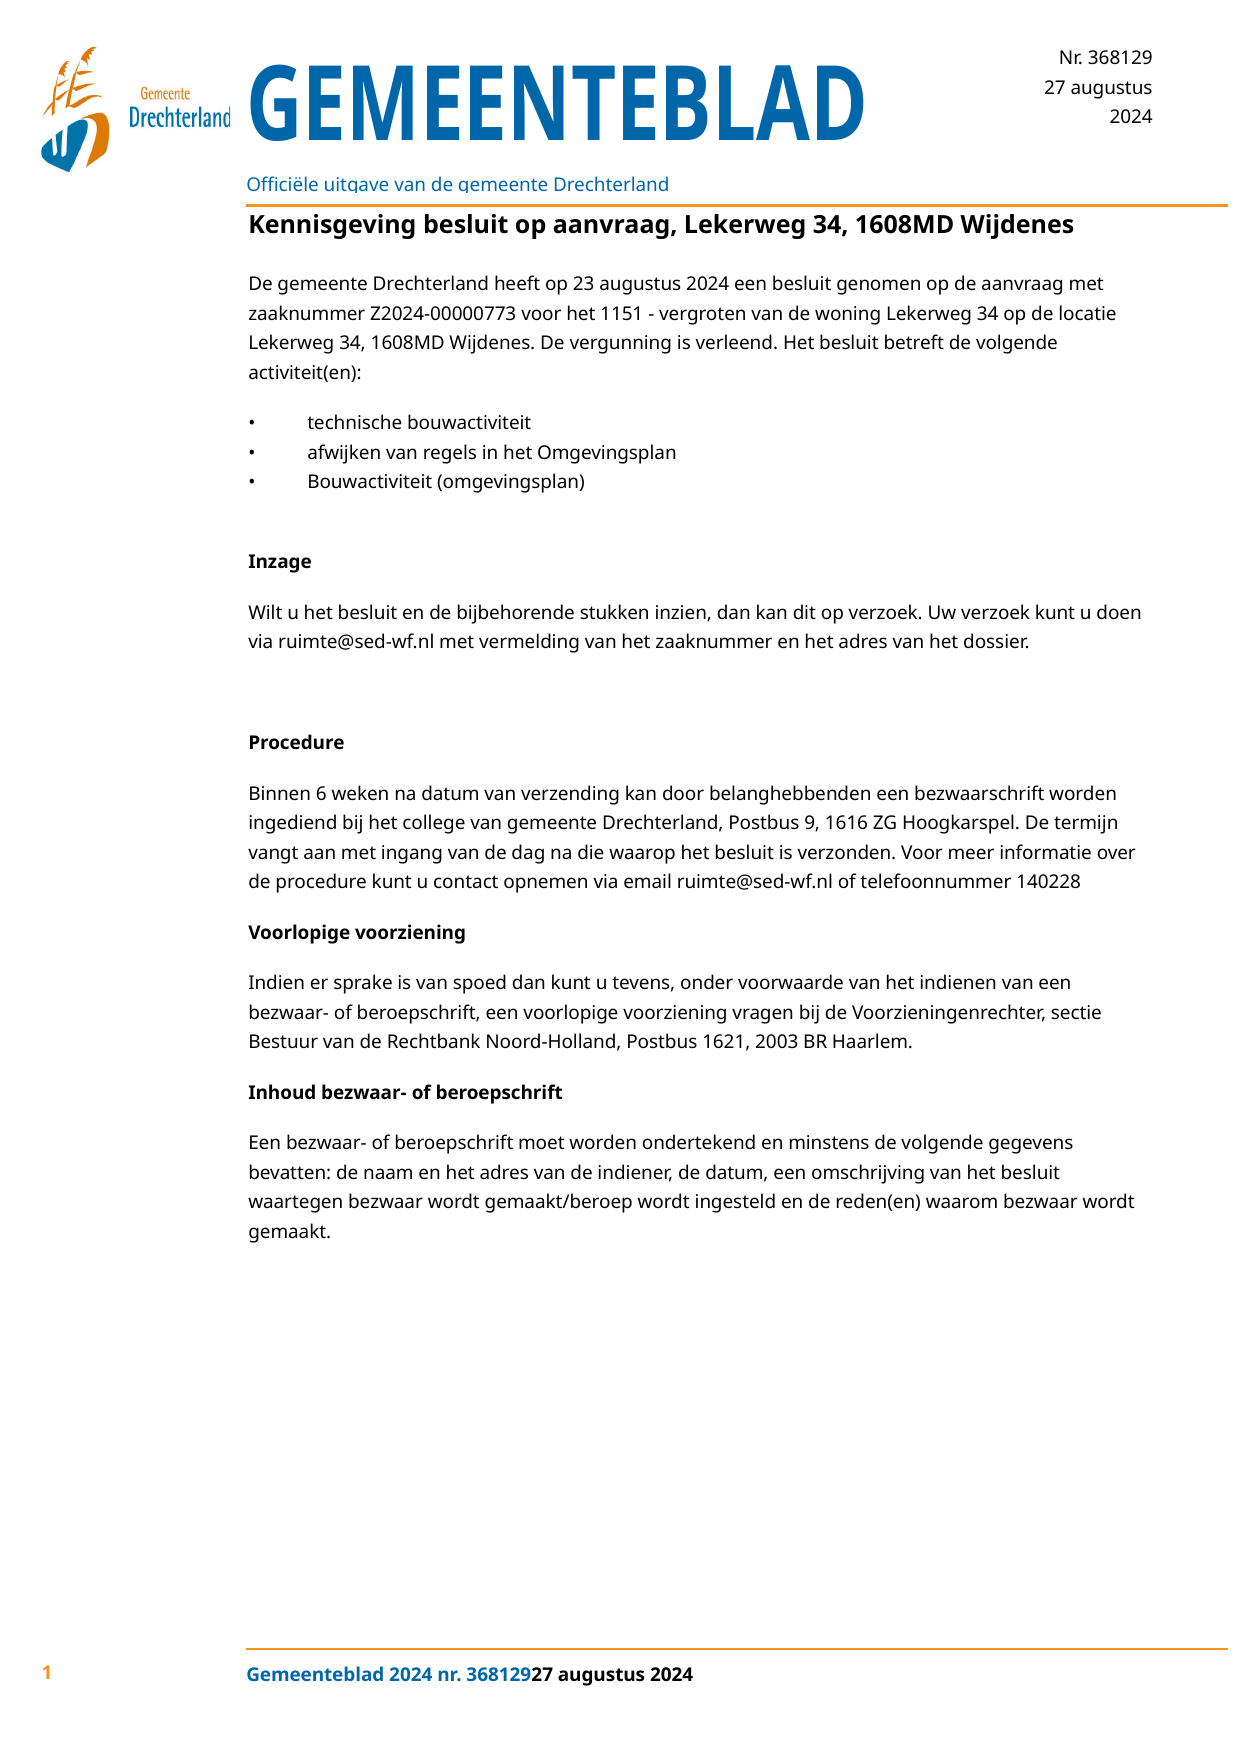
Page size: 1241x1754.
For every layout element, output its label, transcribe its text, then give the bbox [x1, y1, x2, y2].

text Binnen 6 weken na datum van verzending kan door belanghebbenden een bezwaarschrift worden ingediend bij het college van gemeente Drechterland, Postbus 9, 1616 ZG Hoogkarspel. De termijn vangt aan met ingang van de dag na die waarop het besluit is verzonden. Voor meer informatie over de procedure kunt u contact opnemen via email ruimte@sed-wf.nl of telefoonnummer 140228 [248, 780, 1152, 894]
list afwijken van regels in het Omgevingsplan [248, 439, 1152, 465]
picture [41, 158, 64, 172]
text Voorlopige voorziening [248, 919, 1152, 945]
text Wilt u het besluit en de bijbehorende stukken inzien, dan kan dit op verzoek. Uw verzoek kunt u doen via ruimte@sed-wf.nl met vermelding van het zaaknummer en het adres van het dossier. [248, 599, 1152, 654]
text Kennisgeving besluit op aanvraag, Lekerweg 34, 1608MD Wijdenes [248, 207, 1152, 241]
text De gemeente Drechterland heeft op 23 augustus 2024 een besluit genomen op de aanvraag met zaaknummer Z2024-00000773 voor het 1151 - vergroten van de woning Lekerweg 34 op de locatie Lekerweg 34, 1608MD Wijdenes. De vergunning is verleend. Het besluit betreft de volgende activiteit(en): [248, 270, 1152, 385]
list Bouwactiviteit (omgevingsplan) [248, 469, 1152, 494]
picture [41, 47, 231, 172]
text Een bezwaar- of beroepschrift moet worden ondertekend en minstens de volgende gegevens bevatten: de naam en het adres van de indiener, de datum, een omschrijving van het besluit waartegen bezwaar wordt gemaakt/beroep wordt ingesteld en de reden(en) waarom bezwaar wordt gemaakt. [248, 1129, 1152, 1244]
text Indien er sprake is van spoed dan kunt u tevens, onder voorwaarde van het indienen van een bezwaar- of beroepschrift, een voorlopige voorziening vragen bij de Voorzieningenrechter, sectie Bestuur van de Rechtbank Noord-Holland, Postbus 1621, 2003 BR Haarlem. [248, 969, 1152, 1054]
text Inhoud bezwaar- of beroepschrift [248, 1079, 1152, 1105]
text Inzage [248, 549, 1152, 574]
list technische bouwactiviteit [248, 409, 1152, 435]
text Procedure [248, 729, 1152, 755]
picture [226, 115, 231, 124]
